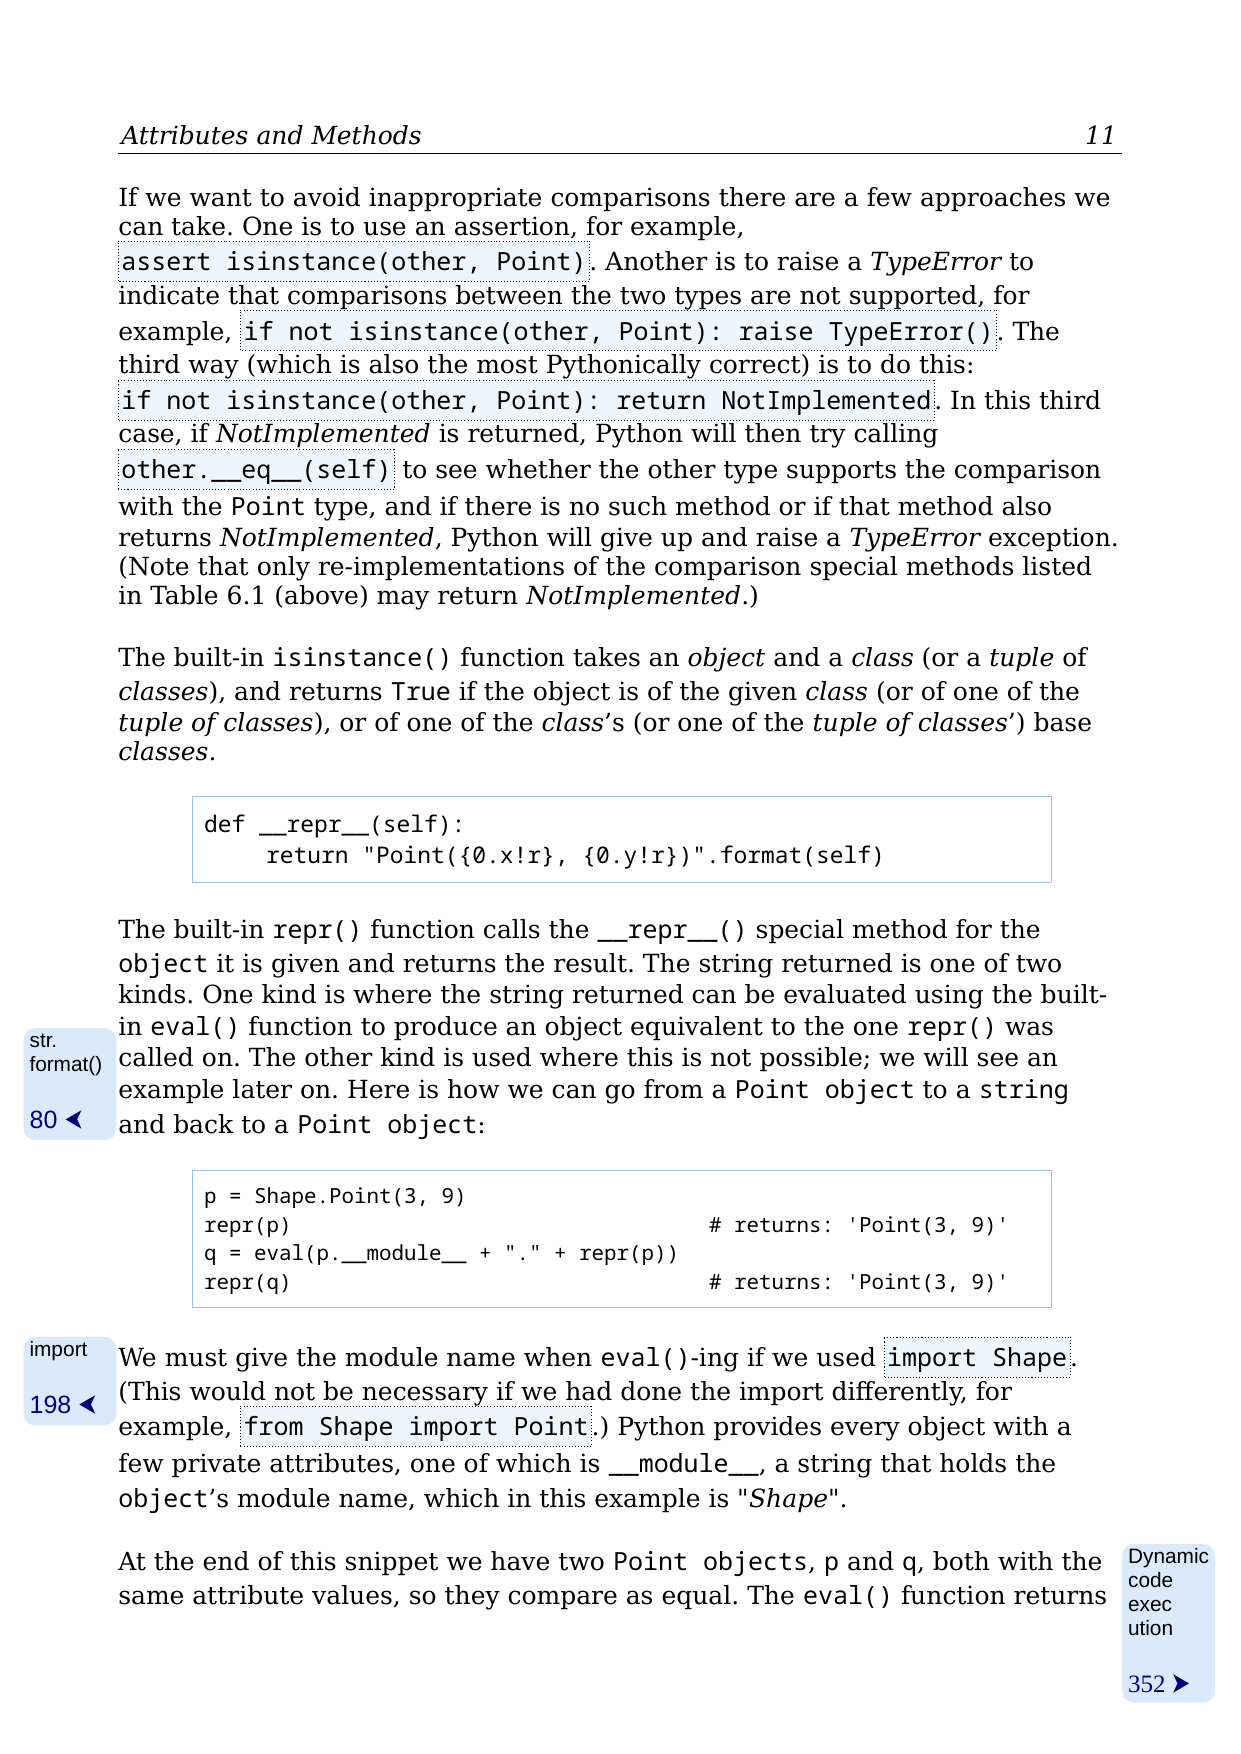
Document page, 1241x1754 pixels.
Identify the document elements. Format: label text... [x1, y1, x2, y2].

text q = eval(p.__module__ + "." + repr(p)) [193, 1227, 1051, 1255]
text The built-in isinstance() function takes an object and a class (or a tuple of classes), and returns True if the object is of the given class (or of one of the tuple of classes), or of one of the class’s (or one of the tuple of classes’) base classes. [118, 640, 1122, 766]
text At the end of this snippet we have two Point objects, p and q, both with the same attribute values, so they compare as equal. The eval() function returns [118, 1544, 1122, 1612]
text If we want to avoid inappropriate comparisons there are a few approaches we can take. One is to use an assertion, for example, assert isinstance(other, Point). Another is to raise a TypeError to indicate that comparisons between the two types are not supported, for example, if not isinstance(other, Point): raise TypeError(). The third way (which is also the most Pythonically correct) is to do this: if not isinstance(other, Point): return NotImplemented. In this third case, if NotImplemented is returned, Python will then try calling other.__eq__(self) to see whether the other type supports the comparison with the Point type, and if there is no such method or if that method also returns NotImplemented, Python will give up and raise a TypeError exception. (Note that only re-implementations of the comparison special methods listed in Table 6.1 (above) may return NotImplemented.) [118, 183, 1122, 611]
text return "Point({0.x!r}, {0.y!r})".format(self) [193, 827, 1051, 882]
text repr(p) # returns: 'Point(3, 9)' [193, 1198, 1051, 1227]
text def __repr__(self): [193, 797, 1051, 827]
text p = Shape.Point(3, 9) [193, 1171, 1051, 1198]
text We must give the module name when eval()-ing if we used import Shape. (This would not be necessary if we had done the import differently, for example, from Shape import Point.) Python provides every object with a few private attributes, one of which is __module__, a string that holds the object’s module name, which in this example is "Shape". [118, 1337, 1122, 1514]
text repr(q) # returns: 'Point(3, 9)' [193, 1255, 1051, 1307]
text The built-in repr() function calls the __repr__() special method for the object it is given and returns the result. The string returned is one of two kinds. One kind is where the string returned can be evaluated using the built-in eval() function to produce an object equivalent to the one repr() was called on. The other kind is used where this is not possible; we will see an example later on. Here is how we can go from a Point object to a string and back to a Point object: [118, 912, 1122, 1140]
